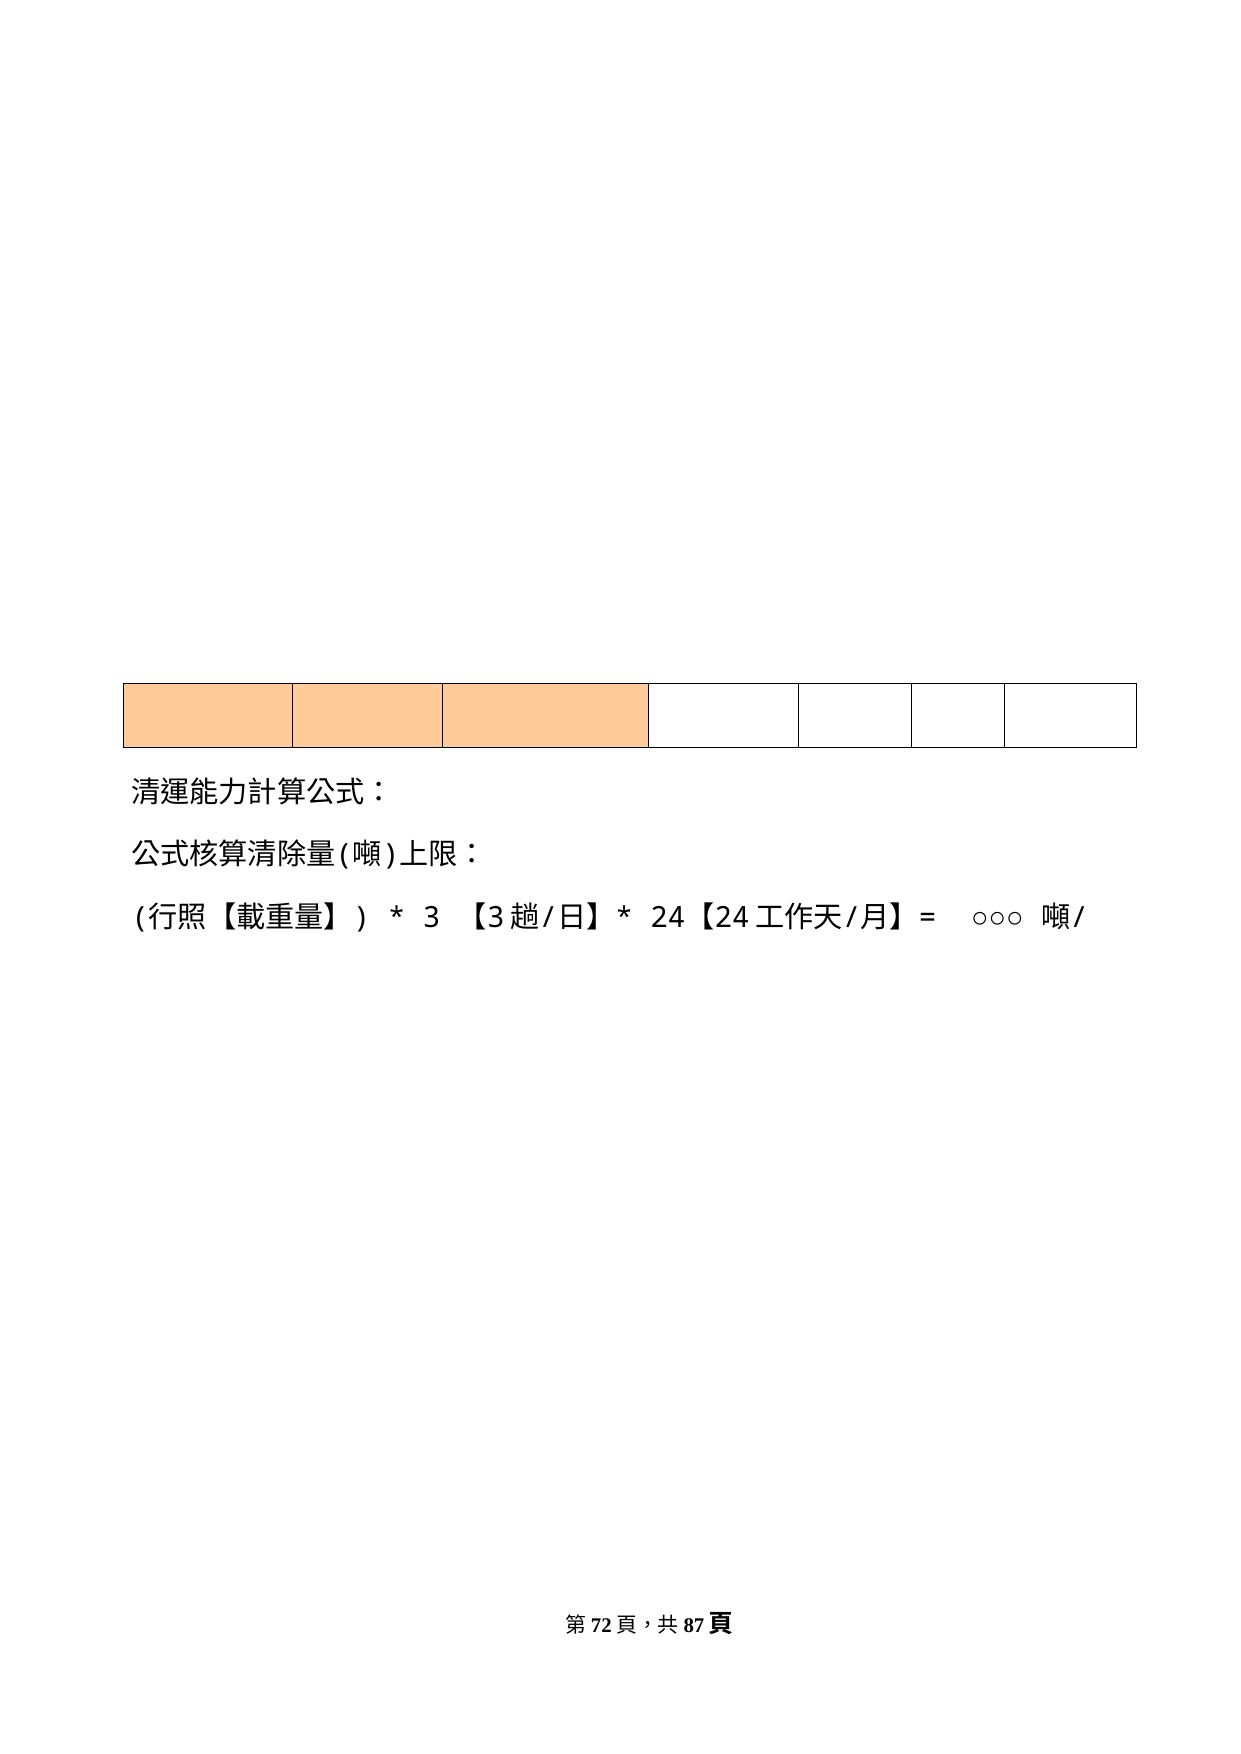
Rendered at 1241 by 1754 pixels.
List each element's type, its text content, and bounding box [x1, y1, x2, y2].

text (行照【載重量】) * 3 【3趟/日】* 24【24工作天/月】= ○○○ 噸/ [131, 873, 1106, 935]
table_cell [1005, 684, 1136, 747]
table_cell [799, 684, 911, 747]
table_cell [649, 684, 798, 747]
text 公式核算清除量(噸)上限： [131, 810, 1106, 873]
text 清運能力計算公式： [131, 748, 1106, 810]
table_cell [293, 684, 442, 747]
table_cell [124, 684, 292, 747]
table_cell [443, 684, 648, 747]
table_cell [912, 684, 1004, 747]
